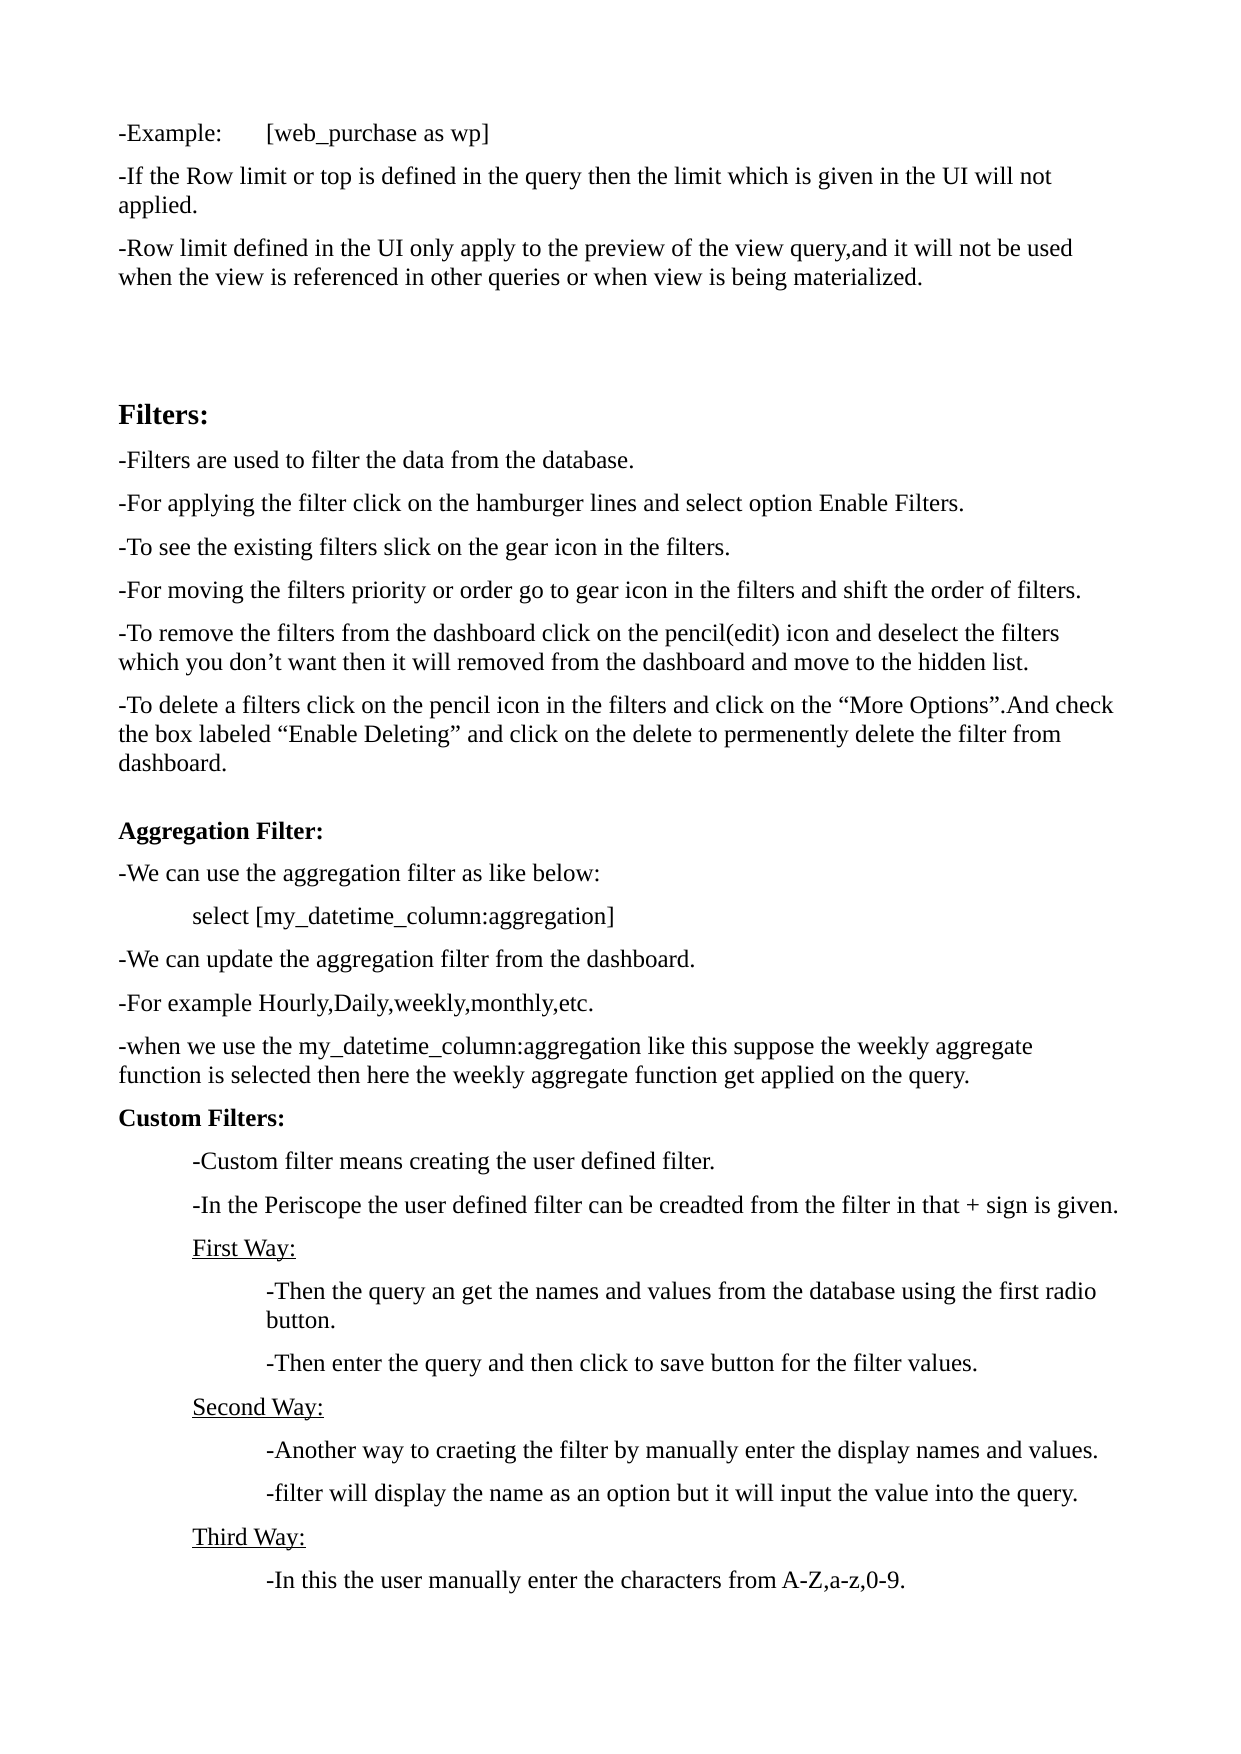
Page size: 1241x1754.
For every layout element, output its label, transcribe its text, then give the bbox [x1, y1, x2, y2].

text -Another way to craeting the filter by manually enter the display names and values. [118, 1435, 1122, 1464]
text -We can update the aggregation filter from the dashboard. [118, 944, 1122, 973]
subtitle Aggregation Filter: [118, 816, 1122, 845]
text Filters: [118, 397, 1122, 431]
text select [my_datetime_column:aggregation] [118, 901, 1122, 930]
text -Custom filter means creating the user defined filter. [118, 1146, 1122, 1175]
text -Then enter the query and then click to save button for the filter values. [118, 1348, 1122, 1377]
text Second Way: [118, 1392, 1122, 1421]
text -To remove the filters from the dashboard click on the pencil(edit) icon and deselect the filters which you don’t want then it will removed from the dashboard and move to the hidden list. [118, 618, 1122, 676]
text -To see the existing filters slick on the gear icon in the filters. [118, 532, 1122, 561]
text First Way: [118, 1233, 1122, 1262]
text -filter will display the name as an option but it will input the value into the query. [118, 1478, 1122, 1507]
text -when we use the my_datetime_column:aggregation like this suppose the weekly aggregate function is selected then here the weekly aggregate function get applied on the query. [118, 1031, 1122, 1088]
text -For moving the filters priority or order go to gear icon in the filters and shift the order of filters. [118, 575, 1122, 604]
text -Then the query an get the names and values from the database using the first radio button. [118, 1276, 1122, 1334]
text -We can use the aggregation filter as like below: [118, 858, 1122, 886]
text -For example Hourly,Daily,weekly,monthly,etc. [118, 988, 1122, 1016]
text -Filters are used to filter the data from the database. [118, 445, 1122, 474]
text -If the Row limit or top is defined in the query then the limit which is given in the UI will not applied. [118, 161, 1122, 219]
text -For applying the filter click on the hamburger lines and select option Enable Filters. [118, 488, 1122, 517]
text Third Way: [118, 1522, 1122, 1551]
text Custom Filters: [118, 1103, 1122, 1132]
text -To delete a filters click on the pencil icon in the filters and click on the “More Options”.And check the box labeled “Enable Deleting” and click on the delete to permenently delete the filter from dashboard. [118, 691, 1122, 777]
text -In this the user manually enter the characters from A-Z,a-z,0-9. [118, 1565, 1122, 1594]
text -Row limit defined in the UI only apply to the preview of the view query,and it will not be used when the view is referenced in other queries or when view is being materialized. [118, 233, 1122, 291]
text -In the Periscope the user defined filter can be creadted from the filter in that + sign is given. [118, 1190, 1122, 1218]
text -Example: [web_purchase as wp] [118, 118, 1122, 147]
